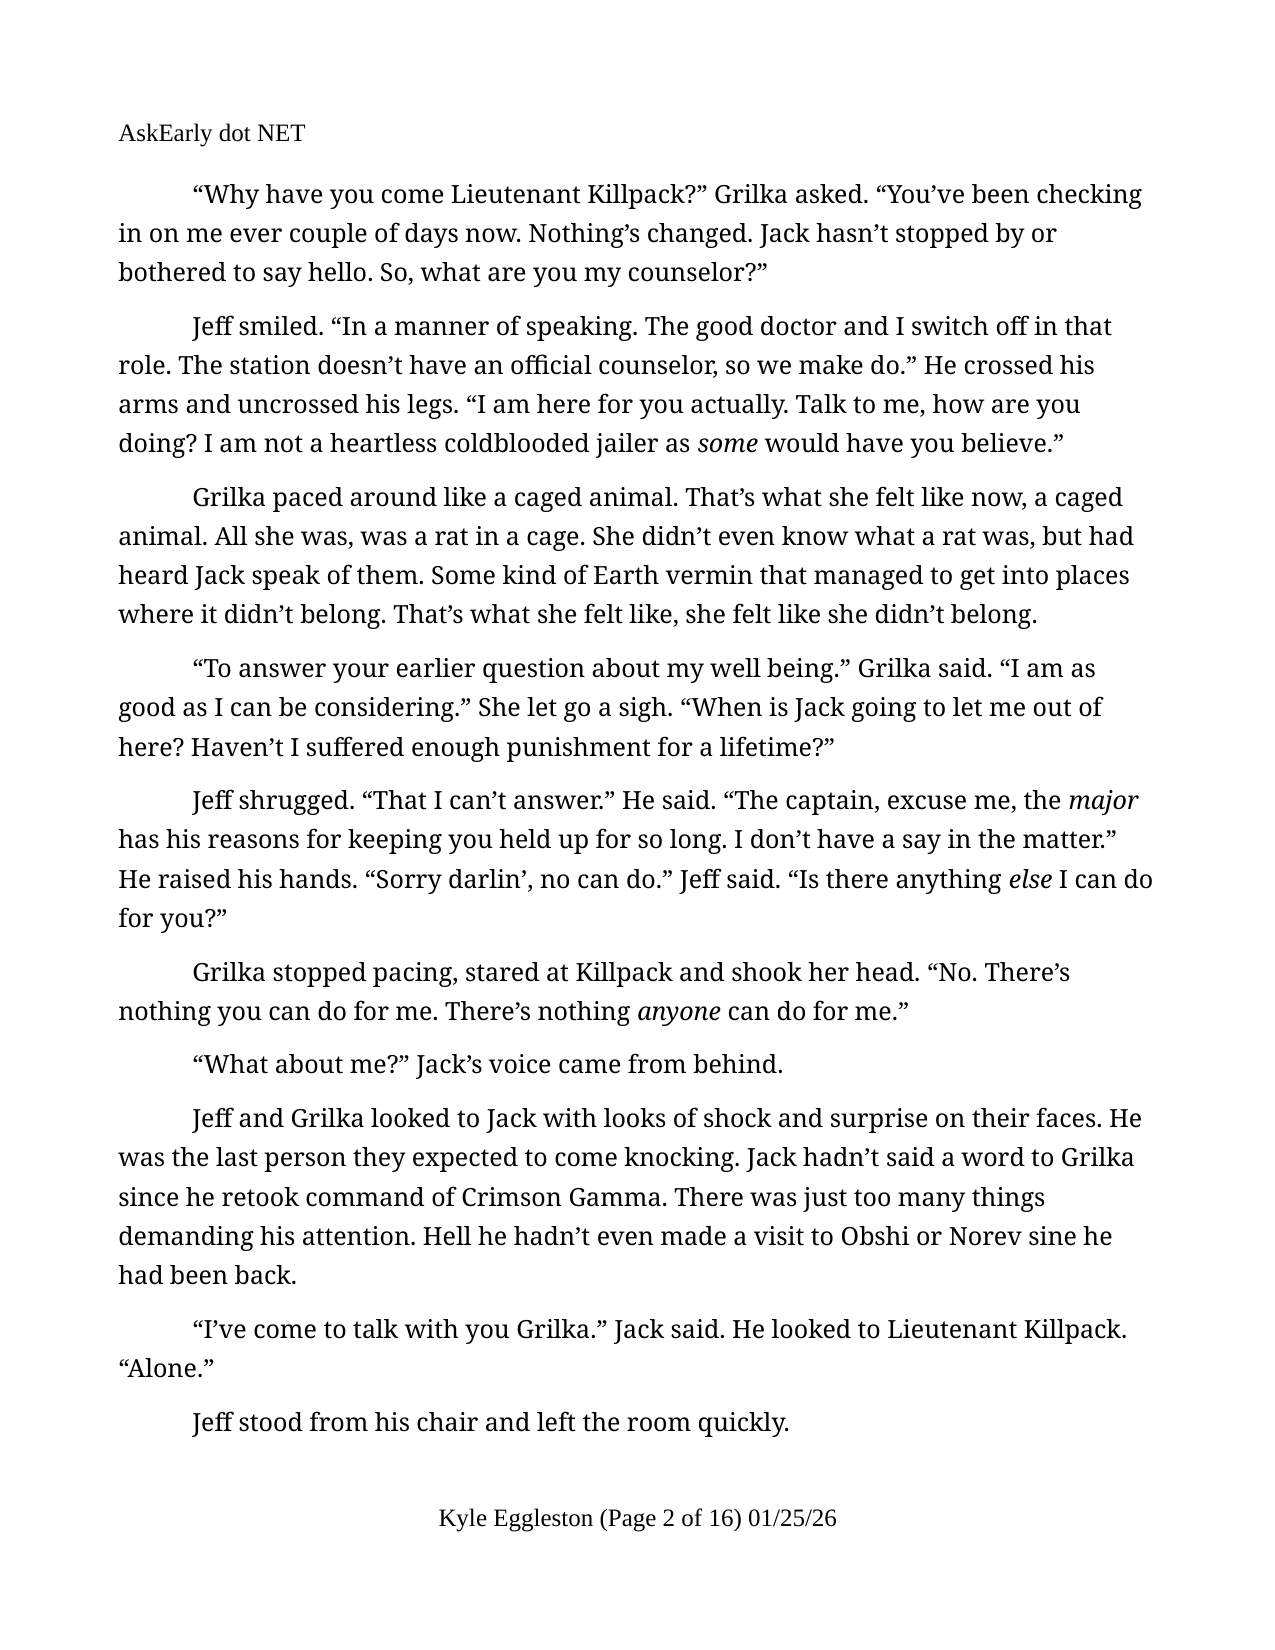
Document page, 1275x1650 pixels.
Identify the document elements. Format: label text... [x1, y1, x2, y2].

text Jeff stood from his chair and left the room quickly. [118, 1404, 1157, 1438]
text “What about me?” Jack’s voice came from behind. [118, 1047, 1157, 1081]
text “To answer your earlier question about my well being.” Grilka said. “I am as good as I can be considering.” She let go a sigh. “When is Jack going to let me out of here? Haven’t I suffered enough punishment for a lifetime?” [118, 651, 1157, 763]
text Jeff and Grilka looked to Jack with looks of shock and surprise on their faces. He was the last person they expected to come knocking. Jack hadn’t said a word to Grilka since he retook command of Crimson Gamma. There was just too many things demanding his attention. Hell he hadn’t even made a visit to Obshi or Norev sine he had been back. [118, 1101, 1157, 1292]
text “I’ve come to talk with you Grilka.” Jack said. He looked to Lieutenant Killpack. “Alone.” [118, 1311, 1157, 1384]
text Grilka paced around like a caged animal. That’s what she felt like now, a caged animal. All she was, was a rat in a cage. She didn’t even know what a rat was, but had heard Jack speak of them. Some kind of Earth vermin that managed to get into places where it didn’t belong. That’s what she felt like, she felt like she didn’t belong. [118, 480, 1157, 631]
text Jeff shrugged. “That I can’t answer.” He said. “The captain, excuse me, the major has his reasons for keeping you held up for so long. I don’t have a say in the matter.” He raised his hands. “Sorry darlin’, no can do.” Jeff said. “Is there anything else I can do for you?” [118, 783, 1157, 934]
text “Why have you come Lieutenant Killpack?” Grilka asked. “You’ve been checking in on me ever couple of days now. Nothing’s changed. Jack hasn’t stopped by or bothered to say hello. So, what are you my counselor?” [118, 176, 1157, 289]
text Jeff smiled. “In a manner of speaking. The good doctor and I switch off in that role. The station doesn’t have an official counselor, so we make do.” He crossed his arms and uncrossed his legs. “I am here for you actually. Talk to me, how are you doing? I am not a heartless coldblooded jailer as some would have you believe.” [118, 308, 1157, 460]
text Grilka stopped pacing, stared at Killpack and shook her head. “No. There’s nothing you can do for me. There’s nothing anyone can do for me.” [118, 954, 1157, 1027]
